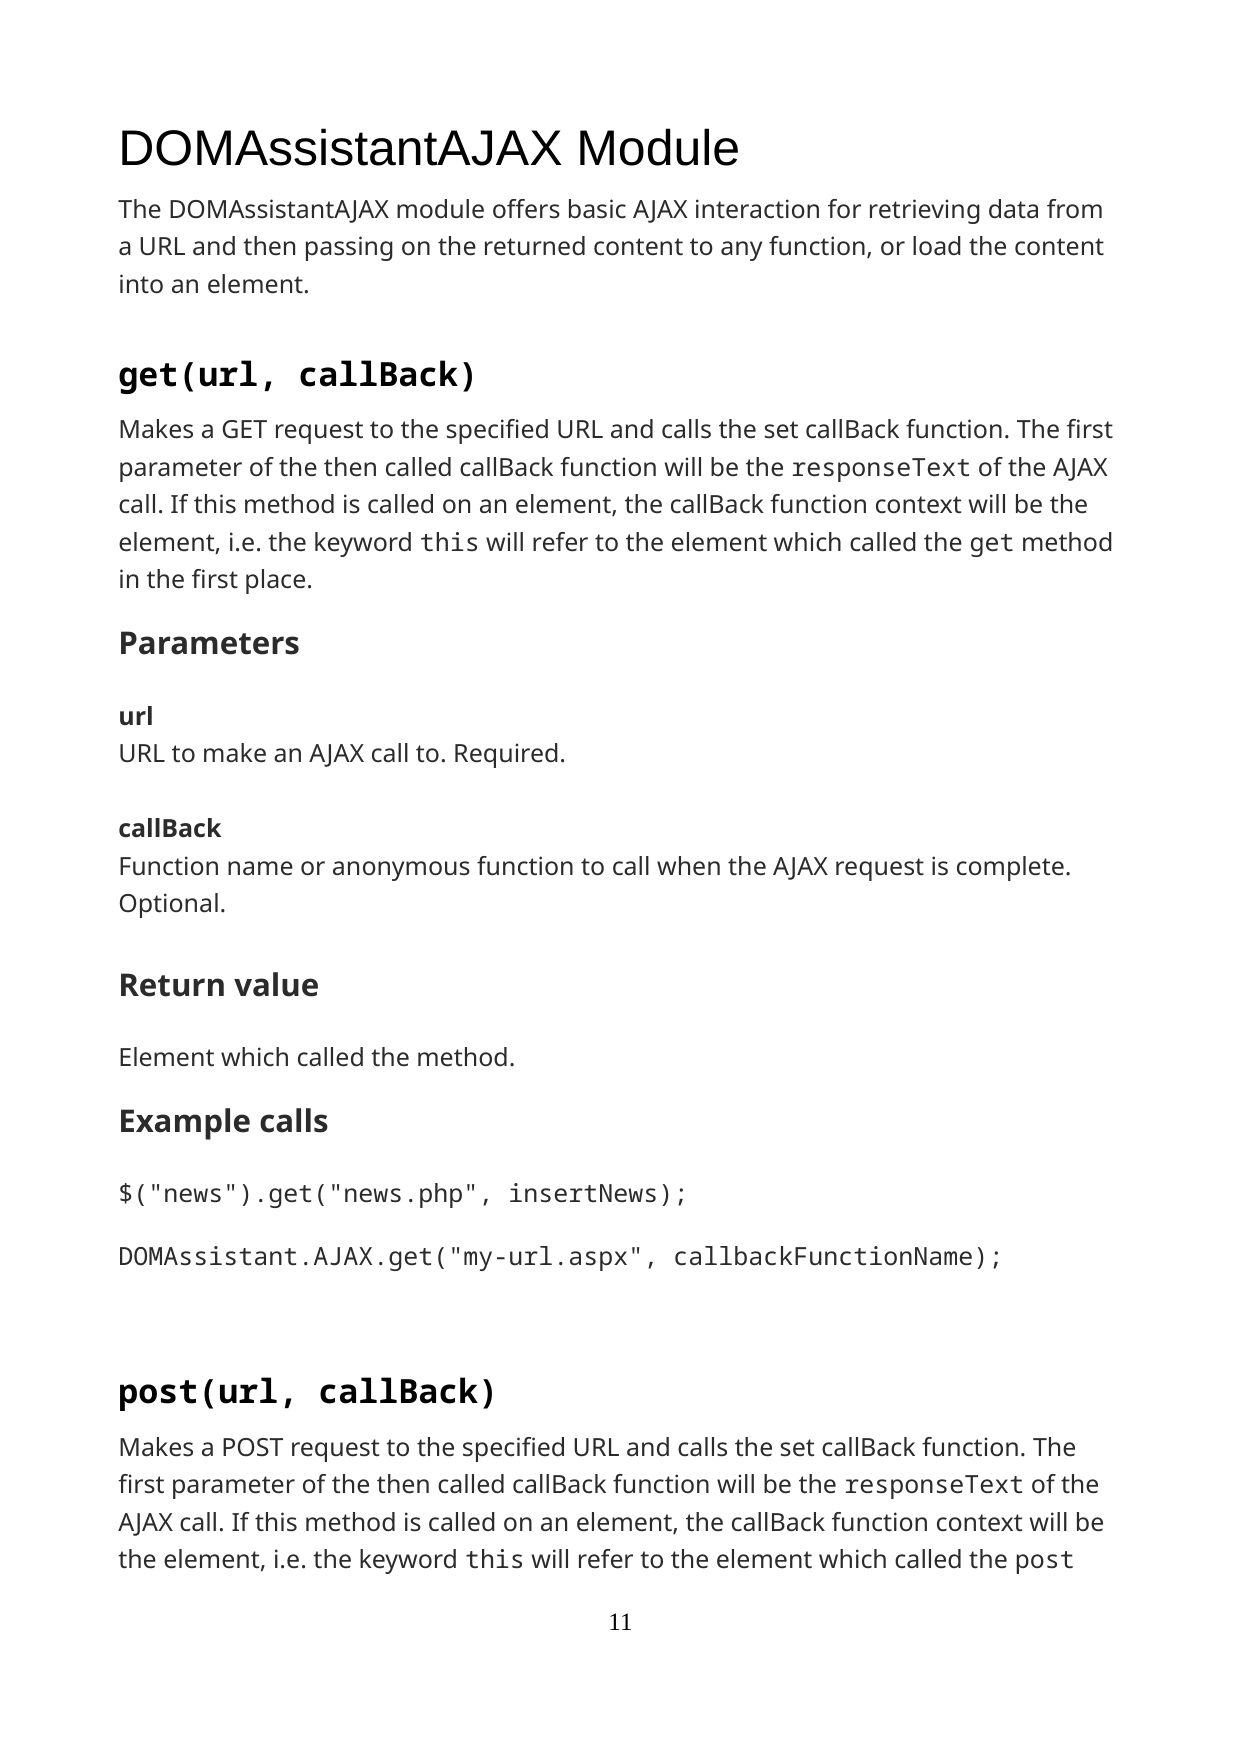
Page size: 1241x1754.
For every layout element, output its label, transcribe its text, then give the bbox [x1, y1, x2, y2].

subtitle post(url, callBack) [118, 1323, 1122, 1413]
text URL to make an AJAX call to. Required. [118, 732, 1122, 770]
text url [118, 695, 1122, 732]
text Return value [118, 920, 1122, 1005]
text The DOMAssistantAJAX module offers basic AJAX interaction for retrieving data from a URL and then passing on the returned content to any function, or load the content into an element. [118, 188, 1122, 301]
text Function name or anonymous function to call when the AJAX request is complete. Optional. [118, 845, 1122, 920]
subtitle DOMAssistantAJAX Module [118, 118, 1122, 176]
text $("news").get("news.php", insertNews); [118, 1173, 1122, 1210]
text Parameters [118, 621, 1122, 664]
text Example calls [118, 1099, 1122, 1141]
text DOMAssistant.AJAX.get("my-url.aspx", callbackFunctionName); [118, 1235, 1122, 1273]
subtitle get(url, callBack) [118, 351, 1122, 396]
text Makes a POST request to the specified URL and calls the set callBack function. The first parameter of the then called callBack function will be the responseText of the AJAX call. If this method is called on an element, the callBack function context will be the element, i.e. the keyword this will refer to the element which called the post [118, 1426, 1122, 1576]
text Makes a GET request to the specified URL and calls the set callBack function. The first parameter of the then called callBack function will be the responseText of the AJAX call. If this method is called on an element, the callBack function context will be the element, i.e. the keyword this will refer to the element which called the get method in the first place. [118, 408, 1122, 596]
text callBack [118, 770, 1122, 845]
text Element which called the method. [118, 1036, 1122, 1074]
